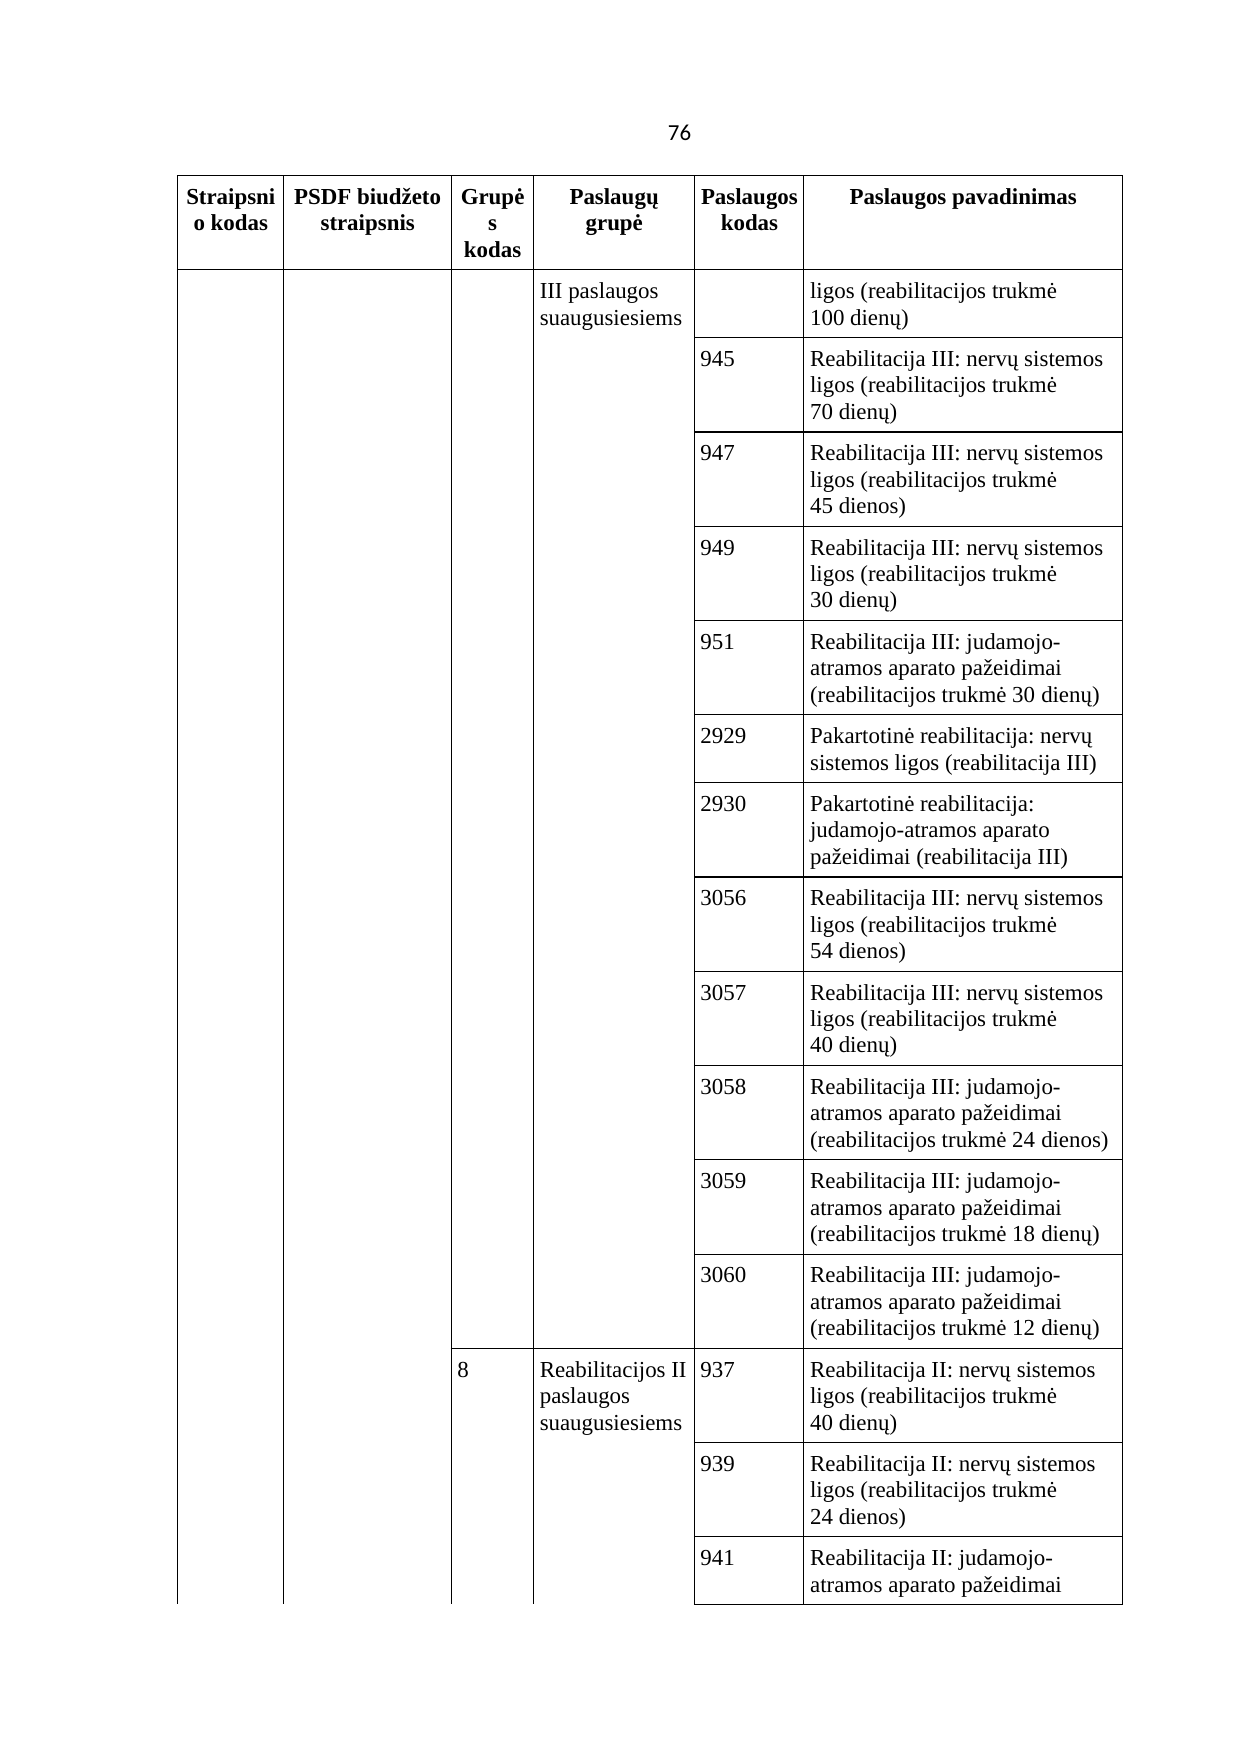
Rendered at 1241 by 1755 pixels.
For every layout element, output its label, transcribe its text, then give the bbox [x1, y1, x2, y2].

table_cell Reabilitacija III: nervų sistemos ligos (reabilitacijos trukmė 40 dienų) [804, 972, 1122, 1065]
table_cell [178, 714, 283, 782]
table_cell [452, 1065, 533, 1159]
table_cell [284, 1254, 451, 1348]
table_cell Pakartotinė reabilitacija: nervų sistemos ligos (reabilitacija III) [804, 715, 1122, 782]
table_cell [178, 620, 283, 714]
table_cell III paslaugos suaugusiesiems [534, 270, 694, 337]
table_cell [452, 526, 533, 620]
table_cell [452, 620, 533, 714]
table_cell 939 [695, 1443, 803, 1536]
table_cell Reabilitacija III: judamojo-atramos aparato pažeidimai (reabilitacijos trukmė 12 dienų) [804, 1255, 1122, 1348]
table_cell Reabilitacija II: judamojo-atramos aparato pažeidimai [804, 1537, 1122, 1604]
table_cell [452, 337, 533, 431]
table_cell 945 [695, 338, 803, 431]
table_cell 937 [695, 1349, 803, 1442]
table_cell [178, 526, 283, 620]
table_cell [284, 526, 451, 620]
table_cell [452, 1442, 533, 1536]
table_cell [534, 876, 694, 971]
table_cell [284, 876, 451, 971]
table_cell [534, 1065, 694, 1159]
table_cell Reabilitacija III: judamojo-atramos aparato pažeidimai (reabilitacijos trukmė 24 dienos) [804, 1066, 1122, 1159]
table_cell [452, 1389, 533, 1442]
table_cell [284, 971, 451, 1065]
table_cell 3059 [695, 1160, 803, 1253]
table_cell [178, 1159, 283, 1253]
table_header Grupės kodas [452, 176, 533, 269]
table_cell [534, 714, 694, 782]
table_cell [284, 714, 451, 782]
table_cell 949 [695, 527, 803, 620]
table_cell [534, 431, 694, 526]
table_cell 2929 [695, 715, 803, 782]
table_cell Reabilitacija III: judamojo-atramos aparato pažeidimai (reabilitacijos trukmė 18 dienų) [804, 1160, 1122, 1253]
table_cell [284, 1065, 451, 1159]
table_cell 3060 [695, 1255, 803, 1348]
table_header Paslaugos kodas [695, 176, 803, 269]
table_cell [452, 431, 533, 526]
table_cell Reabilitacija III: nervų sistemos ligos (reabilitacijos trukmė 45 dienos) [804, 433, 1122, 526]
table_cell 8 [452, 1349, 533, 1389]
table_cell [452, 971, 533, 1065]
table_header PSDF biudžeto straipsnis [284, 176, 451, 269]
table_cell Reabilitacija III: nervų sistemos ligos (reabilitacijos trukmė 54 dienos) [804, 878, 1122, 971]
table_cell Reabilitacija II: nervų sistemos ligos (reabilitacijos trukmė 40 dienų) [804, 1349, 1122, 1442]
table_cell 947 [695, 433, 803, 526]
table_cell [534, 1536, 694, 1604]
table_cell [534, 782, 694, 876]
table_cell Reabilitacija III: nervų sistemos ligos (reabilitacijos trukmė 70 dienų) [804, 338, 1122, 431]
table_cell Reabilitacija II: nervų sistemos ligos (reabilitacijos trukmė 24 dienos) [804, 1443, 1122, 1536]
table_cell [178, 1348, 283, 1389]
table_cell [178, 1065, 283, 1159]
table_cell [178, 1442, 283, 1536]
table_cell [284, 1536, 451, 1604]
table_cell [534, 337, 694, 431]
table_cell [452, 876, 533, 971]
table_cell [534, 1254, 694, 1348]
table_cell [284, 1442, 451, 1536]
table_cell [178, 876, 283, 971]
table_cell 2930 [695, 783, 803, 876]
table_cell [284, 620, 451, 714]
table_cell [452, 1536, 533, 1604]
table_cell [178, 431, 283, 526]
table_cell [284, 1348, 451, 1389]
table_cell [452, 782, 533, 876]
table_cell [284, 1159, 451, 1253]
table_cell [178, 337, 283, 431]
table_cell ligos (reabilitacijos trukmė 100 dienų) [804, 270, 1122, 337]
table_cell 3056 [695, 878, 803, 971]
table_cell [284, 782, 451, 876]
table_cell 3057 [695, 972, 803, 1065]
table_cell [178, 971, 283, 1065]
table_cell Pakartotinė reabilitacija: judamojo-atramos aparato pažeidimai (reabilitacija III) [804, 783, 1122, 876]
table_cell 3058 [695, 1066, 803, 1159]
table_cell [178, 782, 283, 876]
table_header Paslaugų grupė [534, 176, 694, 269]
table_header Straipsnio kodas [178, 176, 283, 269]
table_cell [284, 1389, 451, 1442]
table_cell 941 [695, 1537, 803, 1604]
table_cell [178, 1536, 283, 1604]
table_cell Reabilitacija III: nervų sistemos ligos (reabilitacijos trukmė 30 dienų) [804, 527, 1122, 620]
table_cell [452, 1159, 533, 1253]
table_cell [178, 270, 283, 337]
table_cell [452, 714, 533, 782]
table_header Paslaugos pavadinimas [804, 176, 1122, 269]
table_cell [534, 1159, 694, 1253]
table_cell [178, 1254, 283, 1348]
table_cell [534, 526, 694, 620]
table_cell [284, 337, 451, 431]
table_cell [452, 1254, 533, 1348]
table_cell Reabilitacija III: judamojo-atramos aparato pažeidimai (reabilitacijos trukmė 30 dienų) [804, 621, 1122, 714]
table_cell [534, 620, 694, 714]
table_cell Reabilitacijos II paslaugos suaugusiesiems [534, 1349, 694, 1536]
table_cell [178, 1389, 283, 1442]
table_cell [284, 431, 451, 526]
table_cell [452, 270, 533, 337]
table_cell 951 [695, 621, 803, 714]
table_cell [284, 270, 451, 337]
table_cell [695, 270, 803, 337]
table_cell [534, 971, 694, 1065]
